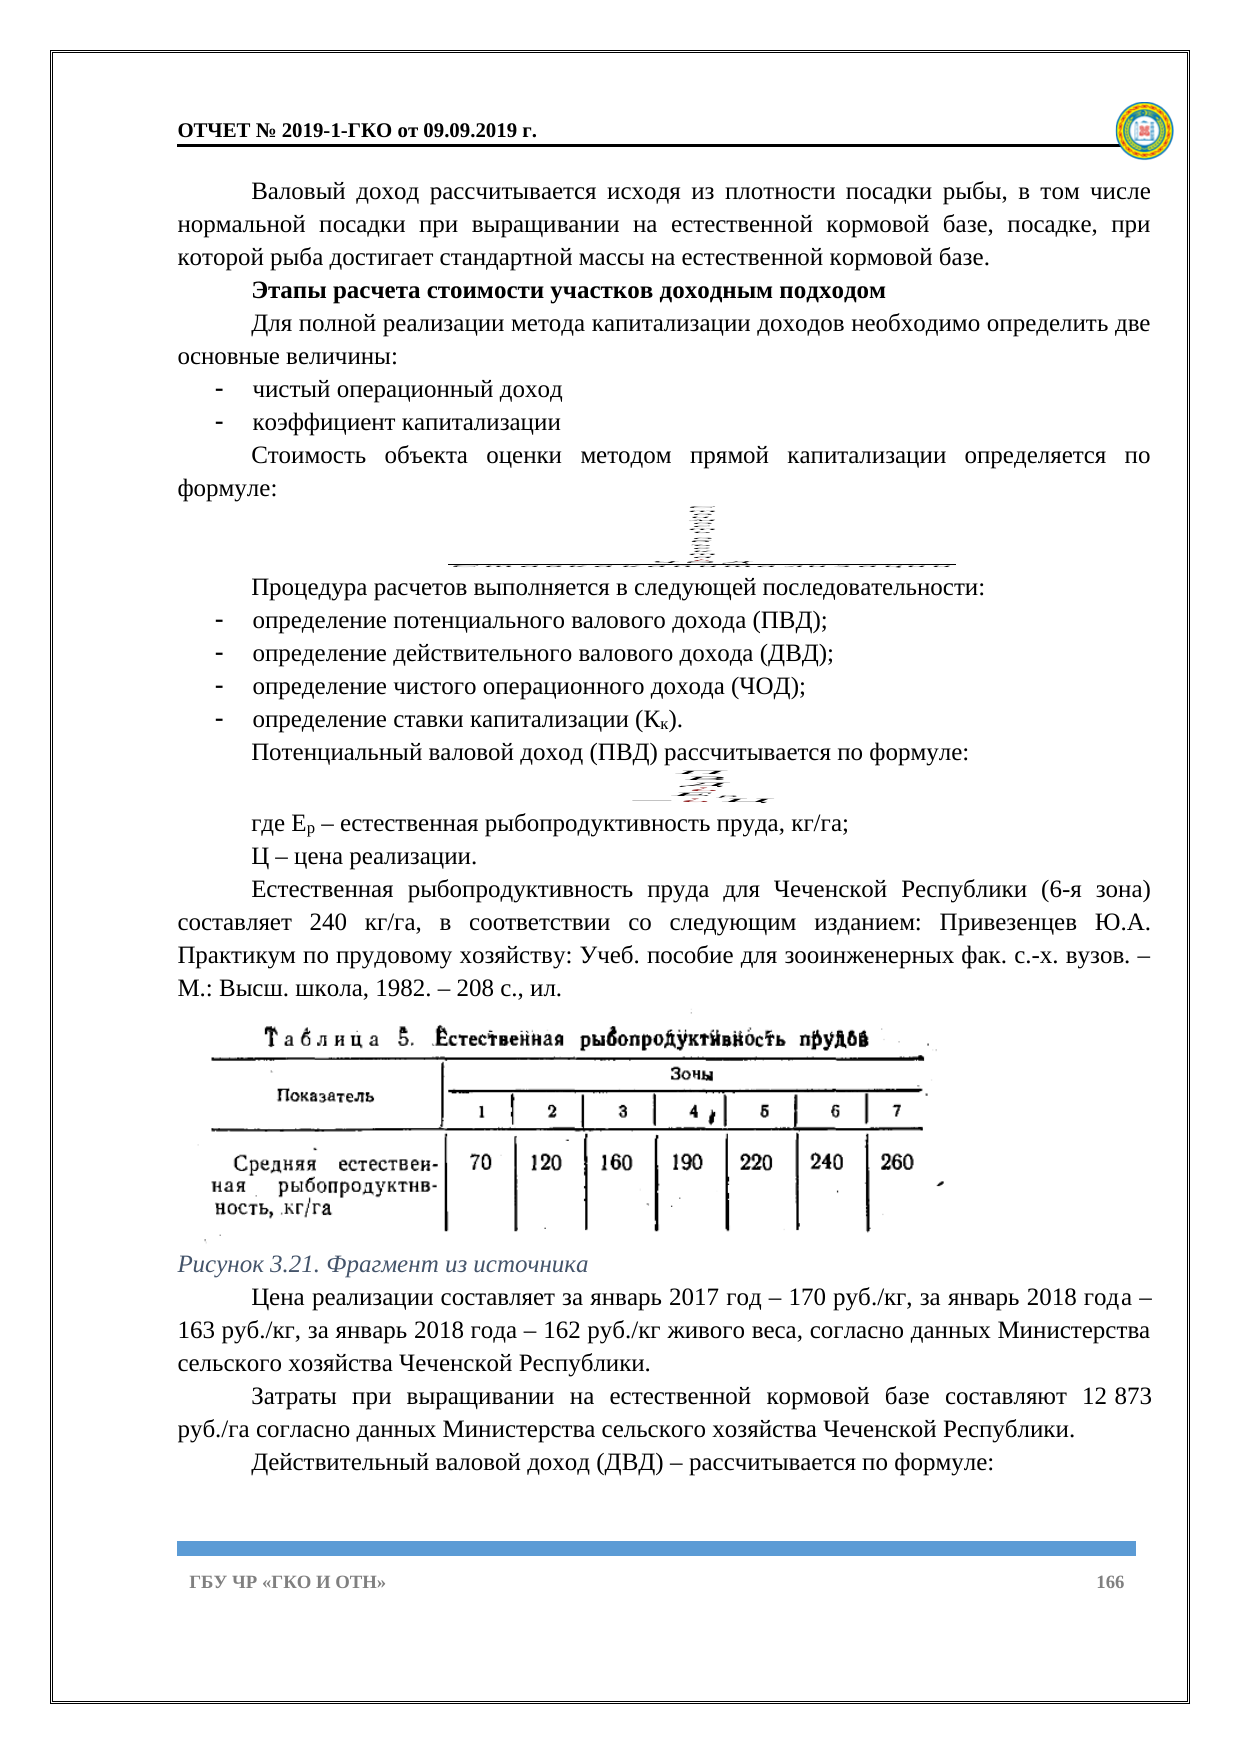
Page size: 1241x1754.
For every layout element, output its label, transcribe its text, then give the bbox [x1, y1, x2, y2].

text Действительный валовой доход (ДВД) – рассчитывается по формуле: [177, 1447, 1152, 1476]
list чистый операционный доход [215, 374, 1152, 403]
text Цена реализации составляет за январь 2017 год – 170 руб./кг, за январь 2018 года – 163 руб./кг, за январь 2018 года – 162 руб./кг живого веса, согласно данных Министерства сельского хозяйства Чеченской Республики. [177, 1282, 1152, 1377]
list определение потенциального валового дохода (ПВД); [215, 605, 1152, 634]
list определение действительного валового дохода (ДВД); [215, 638, 1152, 667]
text Процедура расчетов выполняется в следующей последовательности: [177, 572, 1152, 601]
text Для полной реализации метода капитализации доходов необходимо определить две основные величины: [177, 308, 1152, 370]
text Ц – цена реализации. [177, 841, 1152, 870]
text Этапы расчета стоимости участков доходным подходом [177, 275, 1152, 304]
text Рисунок 3.21. Фрагмент из источника [177, 1249, 1152, 1278]
list коэффициент капитализации [215, 407, 1152, 436]
text где Ер – естественная рыбопродуктивность пруда, кг/га; [177, 808, 1152, 837]
text Стоимость объекта оценки методом прямой капитализации определяется по формуле: [177, 440, 1152, 502]
text Затраты при выращивании на естественной кормовой базе составляют 12 873 руб./га согласно данных Министерства сельского хозяйства Чеченской Республики. [177, 1381, 1152, 1443]
text Потенциальный валовой доход (ПВД) рассчитывается по формуле: [177, 737, 1152, 766]
list определение ставки капитализации (Кк). [215, 704, 1152, 733]
text Валовый доход рассчитывается исходя из плотности посадки рыбы, в том числе нормальной посадки при выращивании на естественной кормовой базе, посадке, при которой рыба достигает стандартной массы на естественной кормовой базе. [177, 176, 1152, 271]
text Естественная рыбопродуктивность пруда для Чеченской Республики (6-я зона) составляет 240 кг/га, в соответствии со следующим изданием: Привезенцев Ю.А. Практикум по прудовому хозяйству: Учеб. пособие для зооинженерных фак. с.-х. вузов. – М.: Высш. школа, 1982. – 208 с., ил. [177, 874, 1152, 1002]
list определение чистого операционного дохода (ЧОД); [215, 671, 1152, 700]
